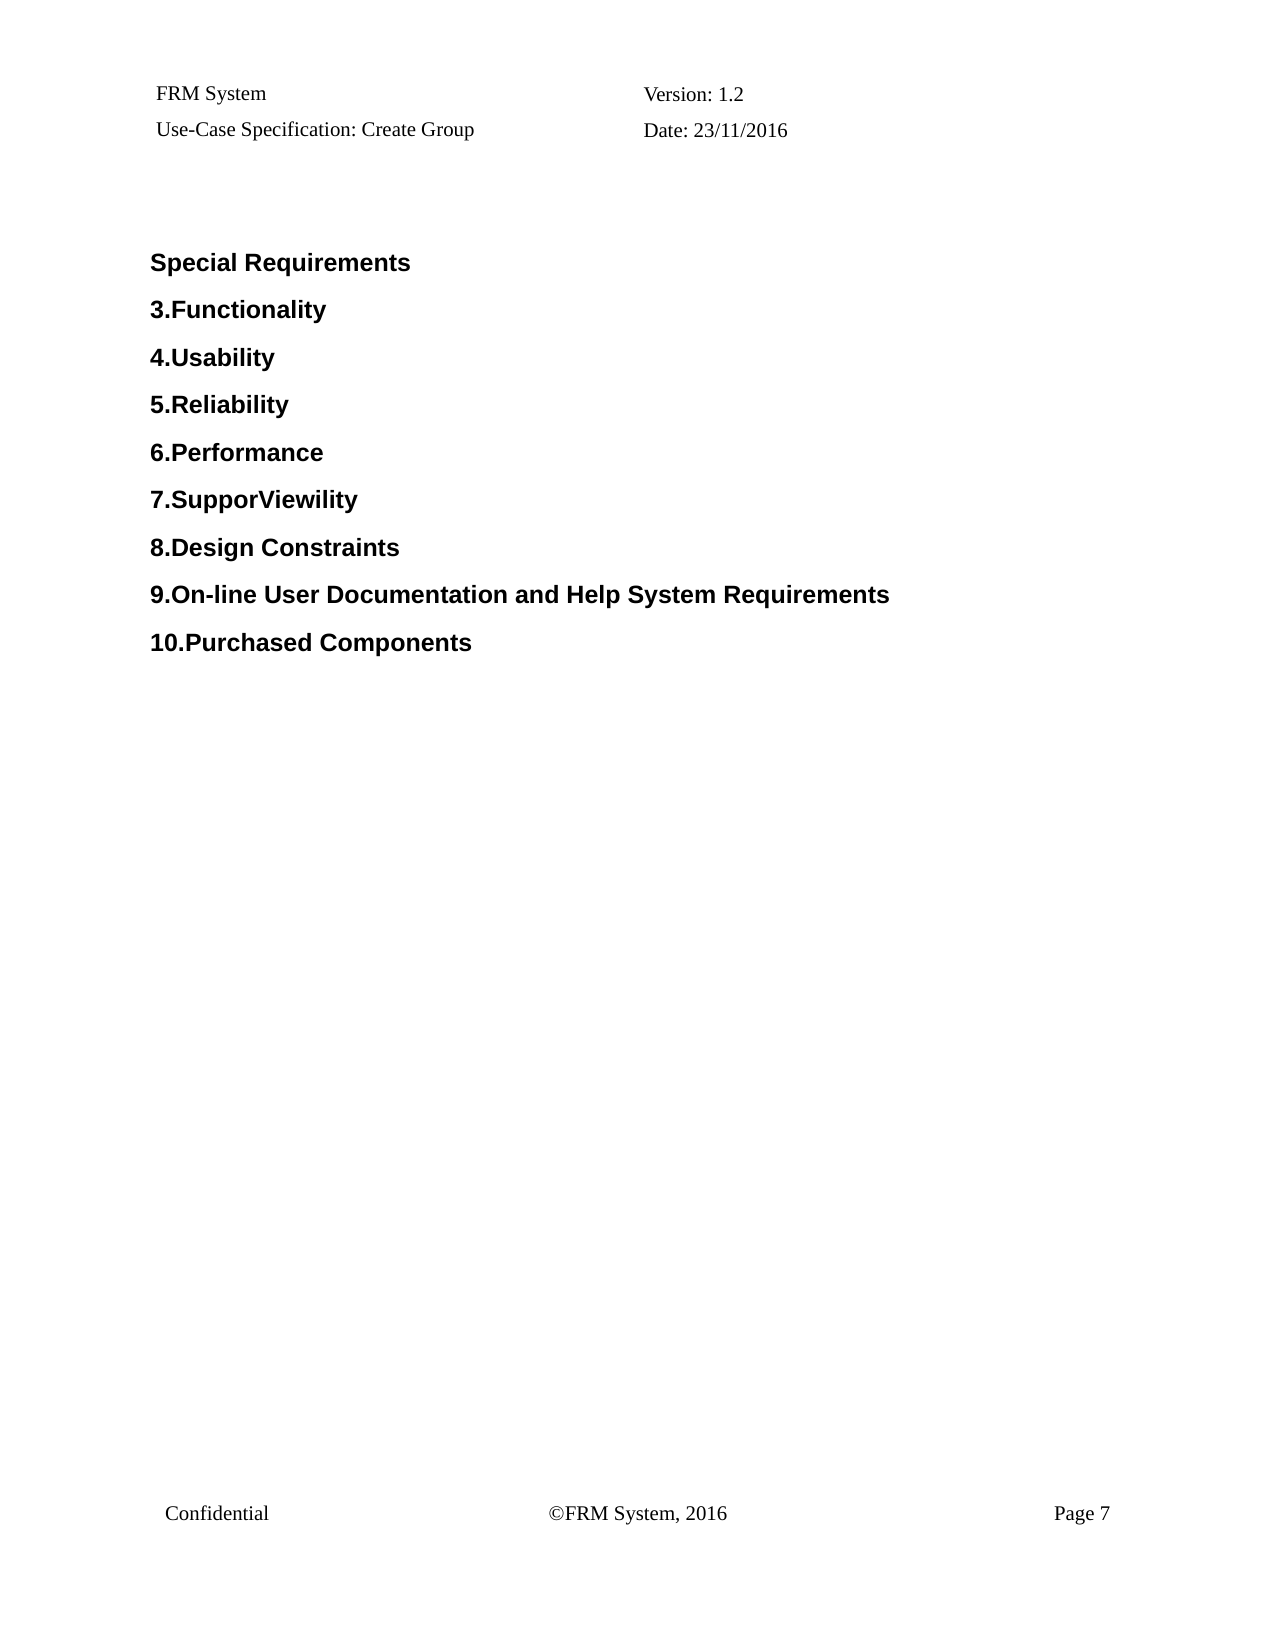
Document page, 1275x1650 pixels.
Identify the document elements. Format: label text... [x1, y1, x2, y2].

subtitle On-line User Documentation and Help System Requirements [150, 580, 1125, 609]
subtitle Performance [150, 438, 1125, 467]
subtitle Special Requirements [150, 248, 1125, 277]
subtitle Purchased Components [150, 628, 1125, 657]
subtitle Usability [150, 343, 1125, 372]
subtitle Reliability [150, 390, 1125, 419]
subtitle Design Constraints [150, 533, 1125, 562]
subtitle SupporViewility [150, 485, 1125, 514]
subtitle Functionality [150, 295, 1125, 324]
